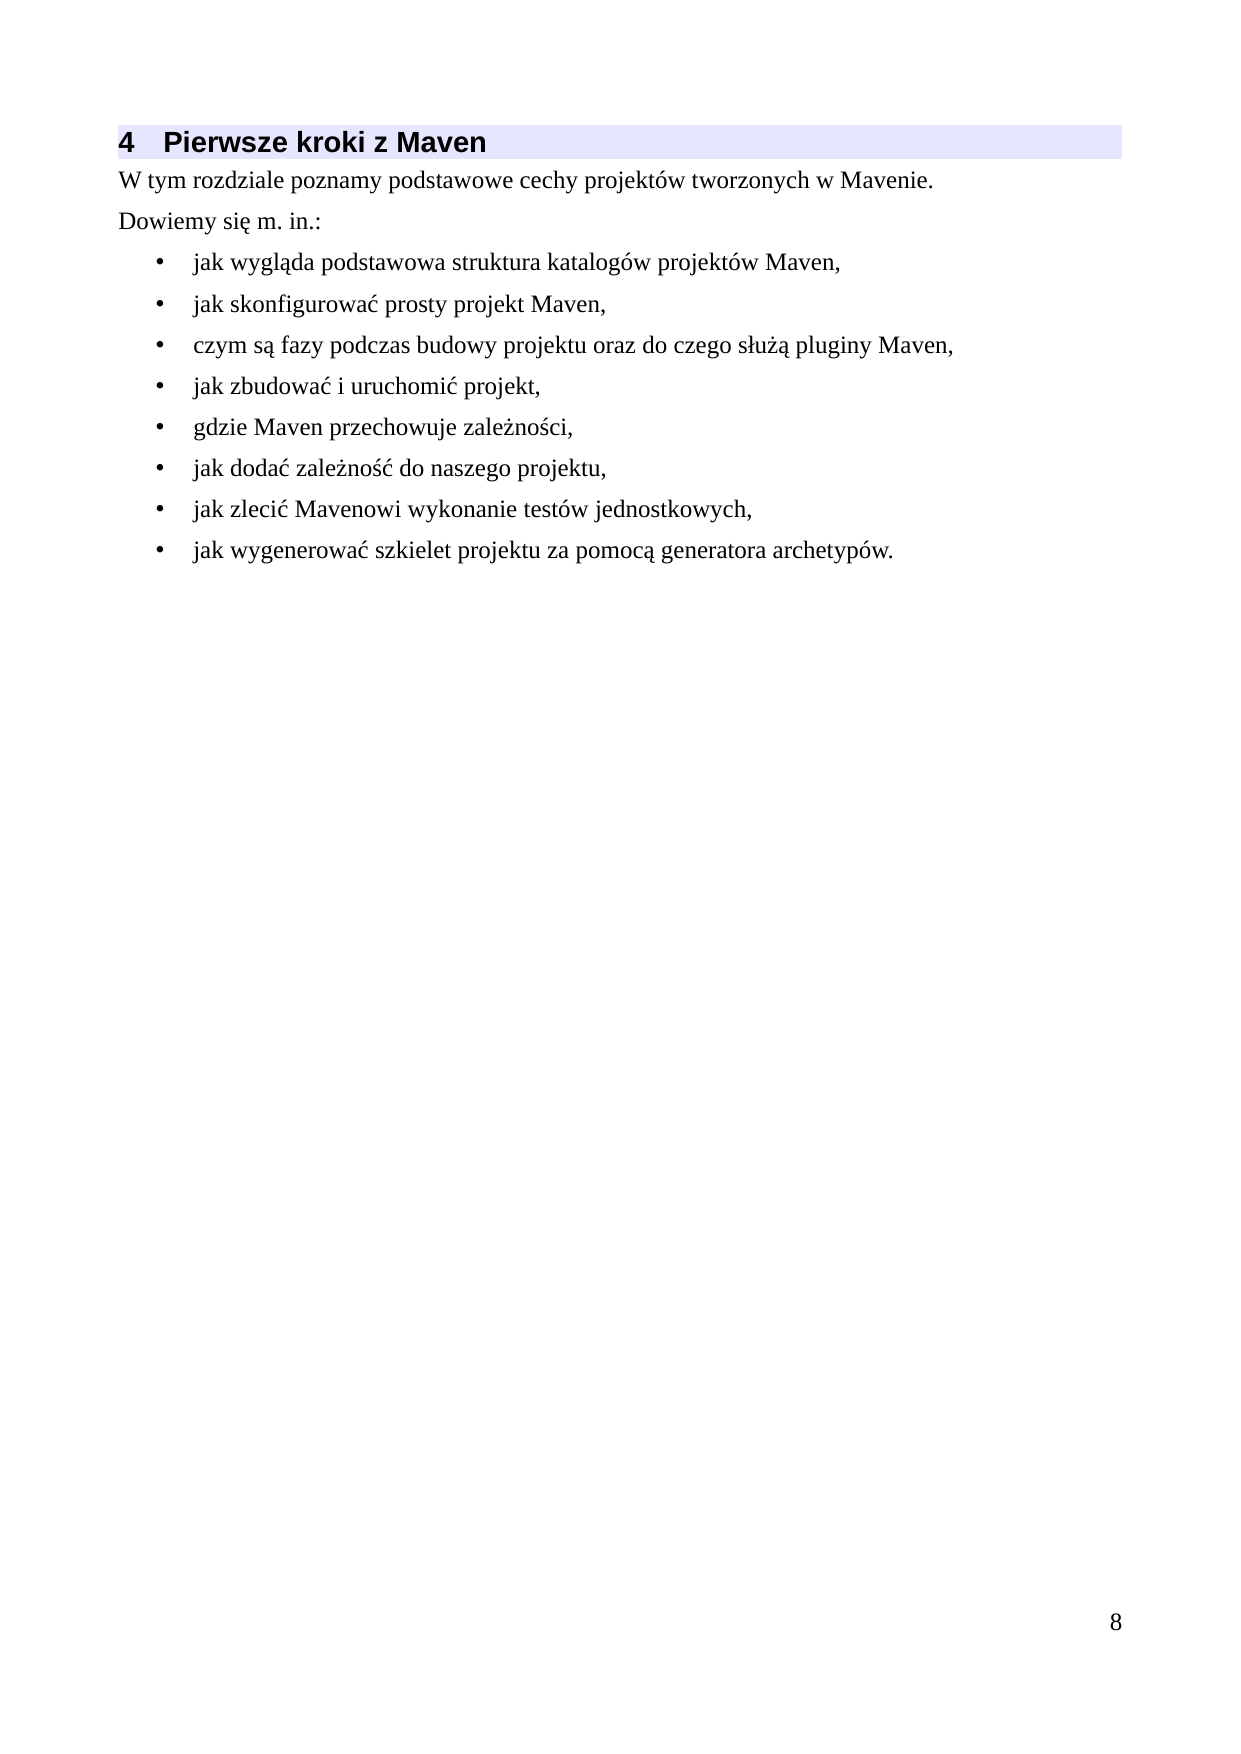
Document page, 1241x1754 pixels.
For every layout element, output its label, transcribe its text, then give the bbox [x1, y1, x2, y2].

list gdzie Maven przechowuje zależności, [156, 412, 1122, 441]
list jak wygląda podstawowa struktura katalogów projektów Maven, [156, 247, 1122, 276]
text Dowiemy się m. in.: [118, 206, 1122, 235]
list jak skonfigurować prosty projekt Maven, [156, 289, 1122, 317]
subtitle Pierwsze kroki z Maven [118, 125, 1122, 159]
list jak zlecić Mavenowi wykonanie testów jednostkowych, [156, 494, 1122, 523]
list jak zbudować i uruchomić projekt, [156, 371, 1122, 400]
text W tym rozdziale poznamy podstawowe cechy projektów tworzonych w Mavenie. [118, 165, 1122, 194]
list czym są fazy podczas budowy projektu oraz do czego służą pluginy Maven, [156, 330, 1122, 358]
list jak wygenerować szkielet projektu za pomocą generatora archetypów. [156, 536, 1122, 564]
list jak dodać zależność do naszego projektu, [156, 453, 1122, 482]
